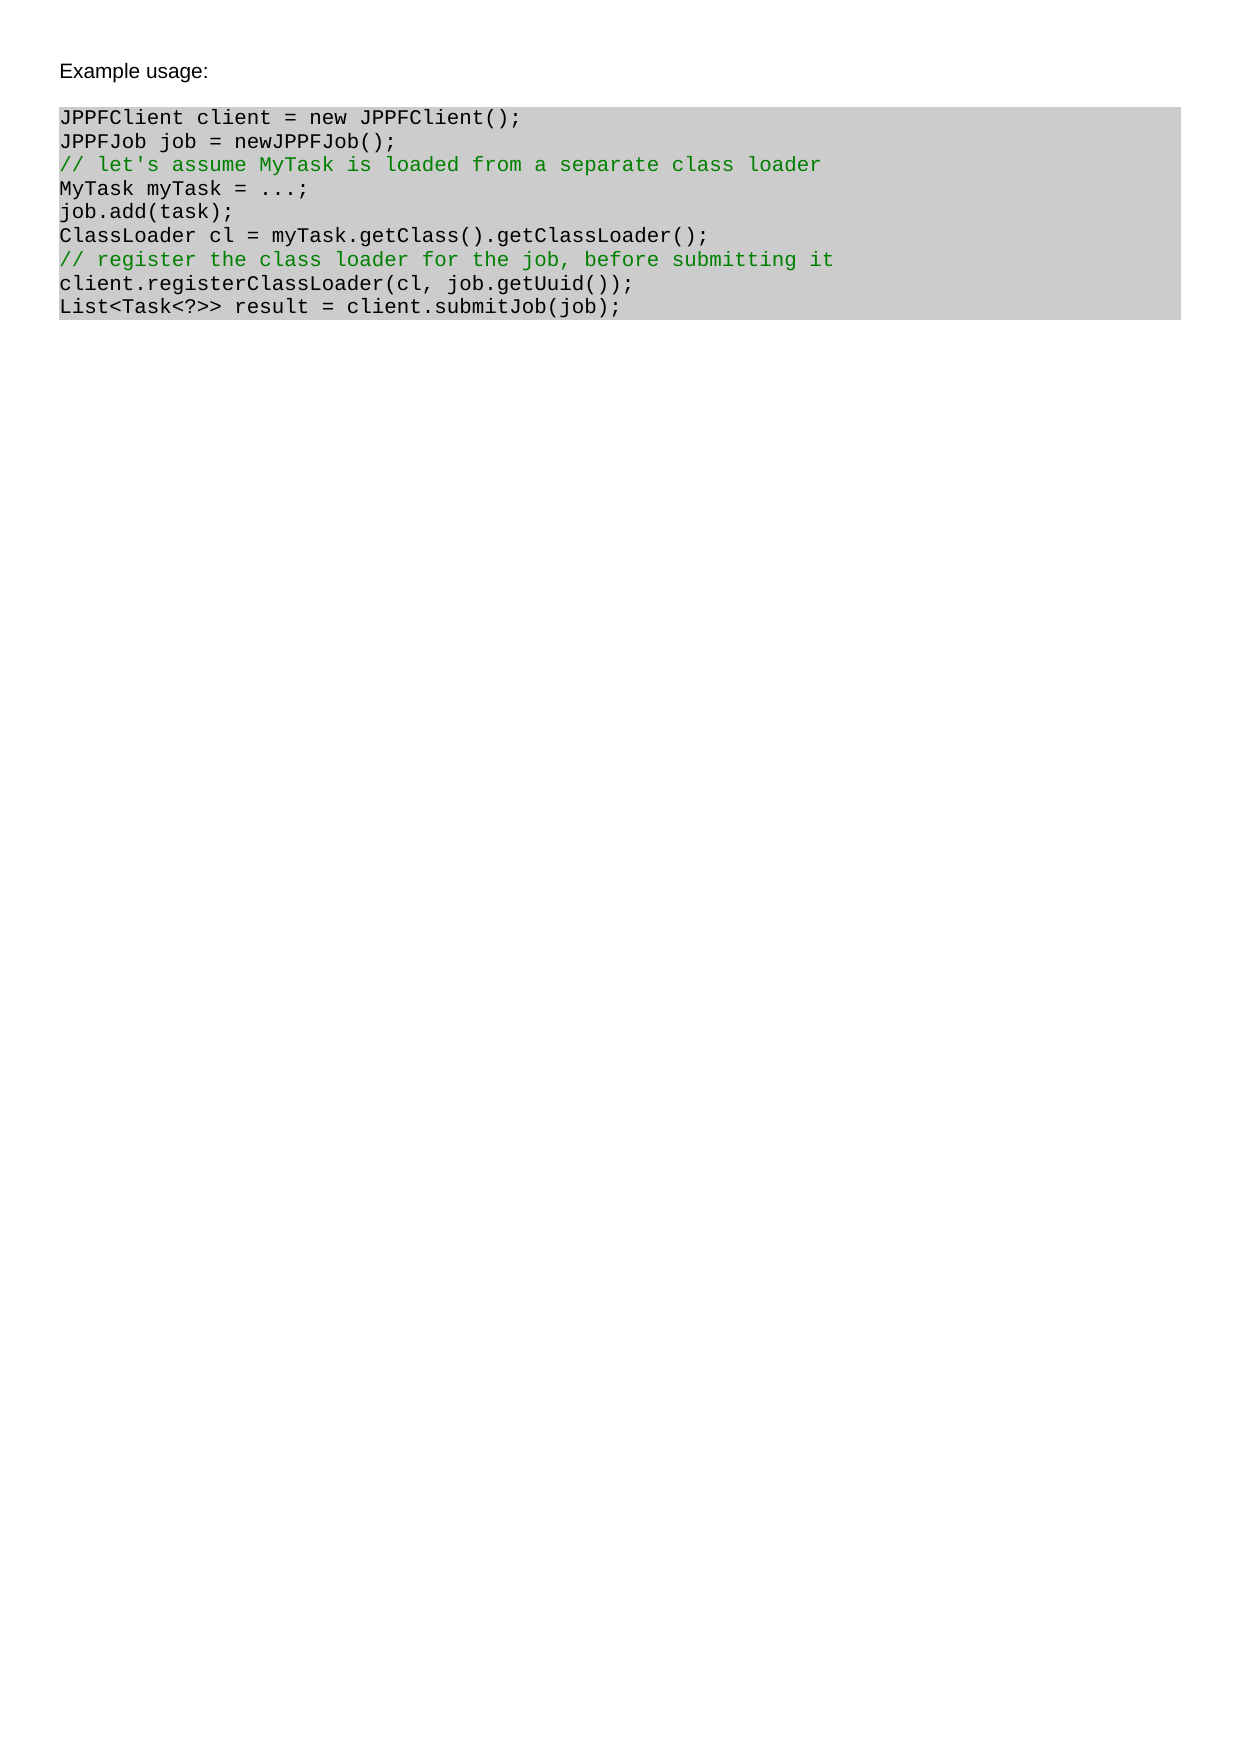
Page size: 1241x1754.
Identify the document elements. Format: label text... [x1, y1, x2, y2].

text List<Task<?>> result = client.submitJob(job); [59, 296, 1181, 320]
text Example usage: [59, 59, 1181, 83]
text // let's assume MyTask is loaded from a separate class loader [59, 154, 1181, 178]
text MyTask myTask = ...; [59, 178, 1181, 202]
text ClassLoader cl = myTask.getClass().getClassLoader(); [59, 225, 1181, 249]
text // register the class loader for the job, before submitting it [59, 249, 1181, 272]
text JPPFClient client = new JPPFClient(); [59, 107, 1181, 131]
text JPPFJob job = newJPPFJob(); [59, 131, 1181, 154]
text client.registerClassLoader(cl, job.getUuid()); [59, 272, 1181, 296]
text job.add(task); [59, 202, 1181, 225]
